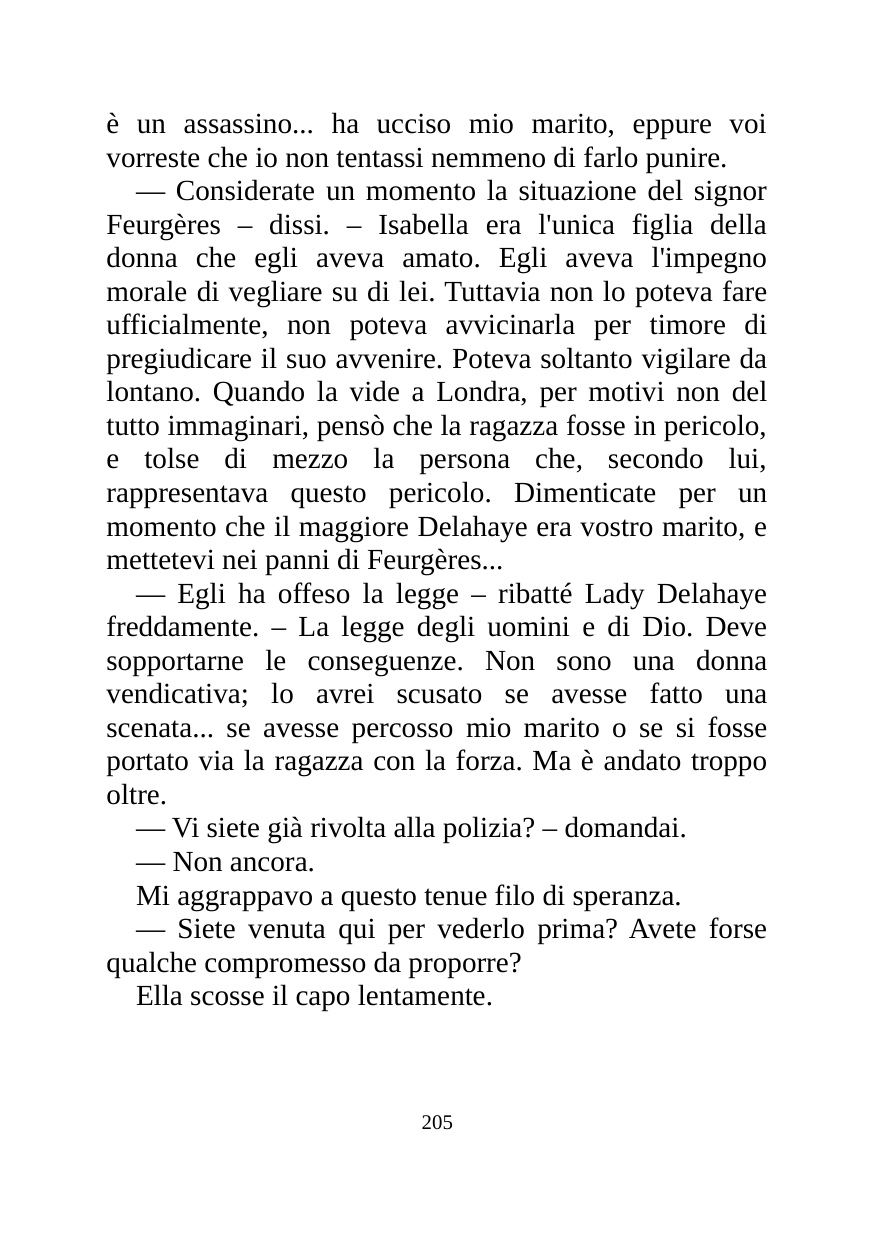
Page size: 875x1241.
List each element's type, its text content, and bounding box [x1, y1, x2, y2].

text — Vi siete già rivolta alla polizia? – domandai. [106, 811, 768, 844]
text Mi aggrappavo a questo tenue filo di speranza. [106, 878, 768, 911]
text Ella scosse il capo lentamente. [106, 978, 768, 1012]
text — Non ancora. [106, 844, 768, 878]
text — Egli ha offeso la legge – ribatté Lady Delahaye freddamente. – La legge degli uomini e di Dio. Deve sopportarne le conseguenze. Non sono una donna vendicativa; lo avrei scusato se avesse fatto una scenata... se avesse percosso mio marito o se si fosse portato via la ragazza con la forza. Ma è andato troppo oltre. [106, 576, 768, 811]
text — Siete venuta qui per vederlo prima? Avete forse qualche compromesso da proporre? [106, 911, 768, 978]
text è un assassino... ha ucciso mio marito, eppure voi vorreste che io non tentassi nemmeno di farlo punire. [106, 106, 768, 173]
text — Considerate un momento la situazione del signor Feurgères – dissi. – Isabella era l'unica figlia della donna che egli aveva amato. Egli aveva l'impegno morale di vegliare su di lei. Tuttavia non lo poteva fare ufficialmente, non poteva avvicinarla per timore di pregiudicare il suo avvenire. Poteva soltanto vigilare da lontano. Quando la vide a Londra, per motivi non del tutto immaginari, pensò che la ragazza fosse in pericolo, e tolse di mezzo la persona che, secondo lui, rappresentava questo pericolo. Dimenticate per un momento che il maggiore Delahaye era vostro marito, e mettetevi nei panni di Feurgères... [106, 173, 768, 576]
